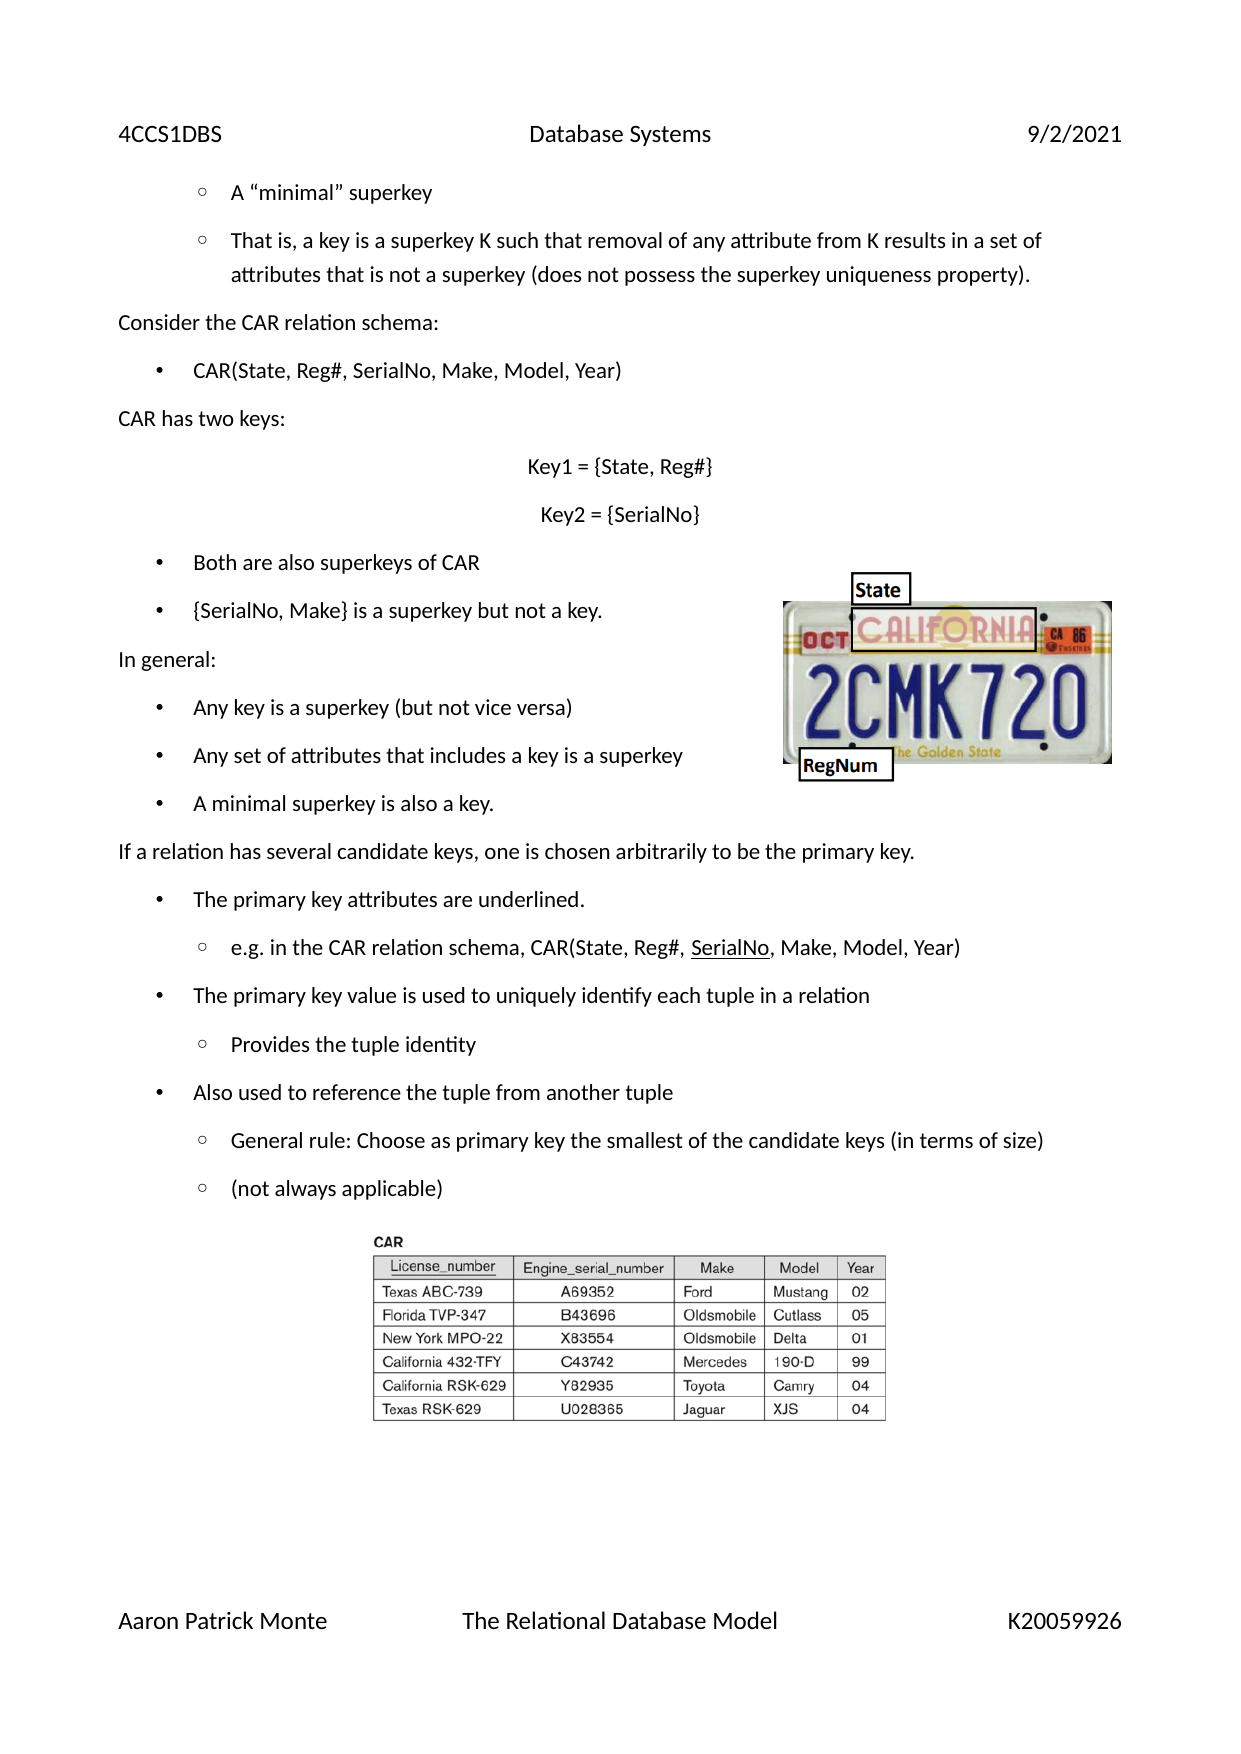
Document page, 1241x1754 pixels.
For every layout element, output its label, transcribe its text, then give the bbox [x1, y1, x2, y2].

list {SerialNo, Make} is a superkey but not a key. [156, 597, 756, 625]
list The primary key attributes are underlined. [156, 885, 1122, 913]
list Any key is a superkey (but not vice versa) [156, 693, 756, 721]
picture [343, 1222, 898, 1434]
text CAR has two keys: [118, 404, 1122, 432]
list Any set of attributes that includes a key is a superkey [156, 741, 756, 769]
list That is, a key is a superkey K such that removal of any attribute from K results in a set of attributes that is not a superkey (does not possess the superkey uniqueness property). [193, 226, 1122, 288]
list Both are also superkeys of CAR [156, 548, 1122, 577]
list CAR(State, Reg#, SerialNo, Make, Model, Year) [156, 356, 1122, 384]
list e.g. in the CAR relation schema, CAR(State, Reg#, SerialNo, Make, Model, Year) [193, 933, 1122, 962]
text If a relation has several candidate keys, one is chosen arbitrarily to be the primary key. [118, 837, 1122, 865]
list A “minimal” superkey [193, 178, 1122, 206]
list The primary key value is used to uniquely identify each tuple in a relation [156, 982, 1122, 1010]
list A minimal superkey is also a key. [156, 789, 1122, 817]
list (not always applicable) [193, 1174, 1122, 1202]
text In general: [118, 645, 756, 673]
list Provides the tuple identity [193, 1030, 1122, 1058]
text Key2 = {SerialNo} [118, 500, 1122, 528]
text Consider the CAR relation schema: [118, 308, 1122, 336]
list General rule: Choose as primary key the smallest of the candidate keys (in terms of size) [193, 1126, 1122, 1154]
picture [756, 563, 1134, 803]
text Key1 = {State, Reg#} [118, 452, 1122, 480]
list Also used to reference the tuple from another tuple [156, 1078, 1122, 1106]
